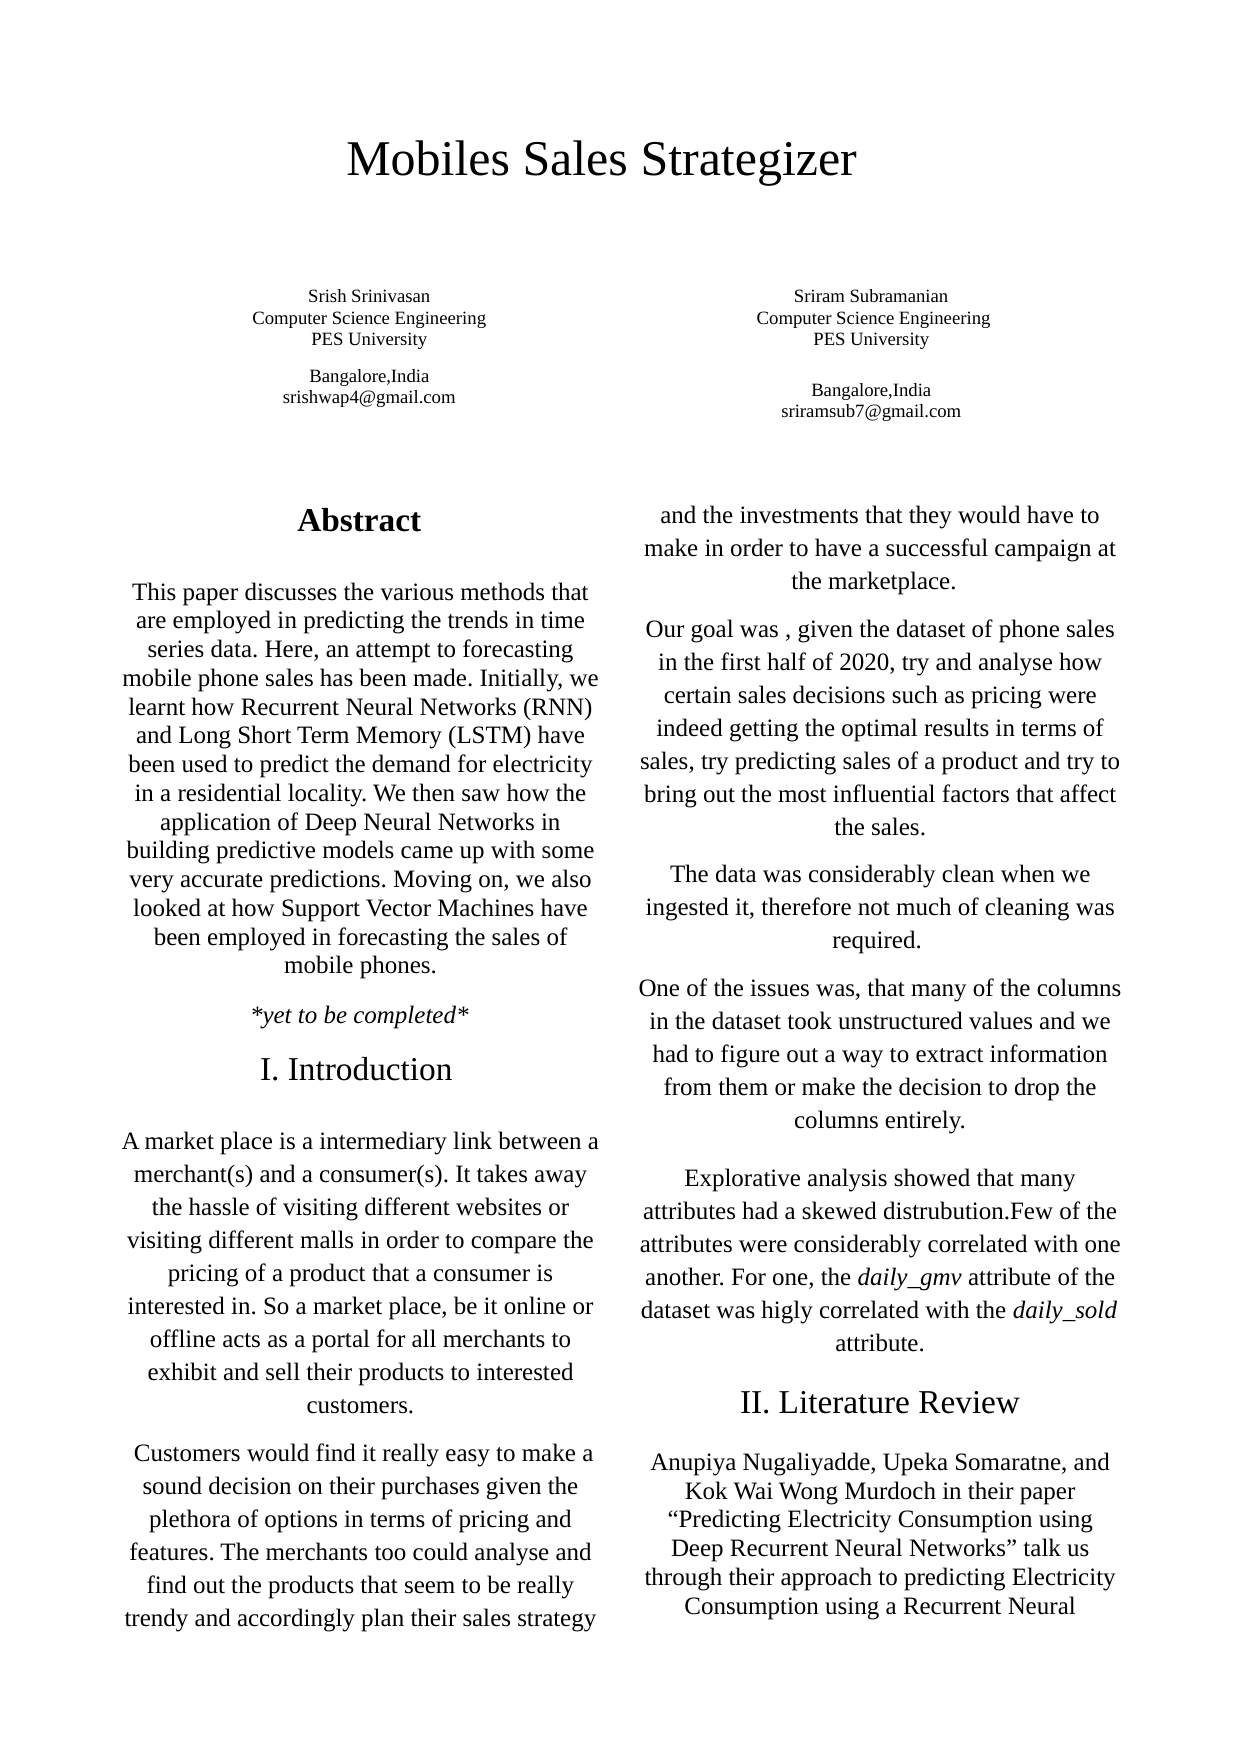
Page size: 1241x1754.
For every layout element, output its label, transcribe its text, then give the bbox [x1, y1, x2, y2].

text Explorative analysis showed that many attributes had a skewed distrubution.Few of the attributes were considerably correlated with one another. For one, the daily_gmv attribute of the dataset was higly correlated with the daily_sold attribute. [638, 1163, 1122, 1357]
text The data was considerably clean when we ingested it, therefore not much of cleaning was required. [638, 859, 1122, 954]
text Srish Srinivasan Computer Science Engineering PES University [118, 285, 620, 350]
text Anupiya Nugaliyadde, Upeka Somaratne, and Kok Wai Wong Murdoch in their paper “Predicting Electricity Consumption using Deep Recurrent Neural Networks” talk us through their approach to predicting Electricity Consumption using a Recurrent Neural [638, 1447, 1122, 1619]
title Mobiles Sales Strategizer [118, 128, 1122, 186]
text Customers would find it really easy to make a sound decision on their purchases given the plethora of options in terms of pricing and features. The merchants too could analyse and find out the products that seem to be really trendy and accordingly plan their sales strategy [118, 1438, 602, 1632]
text Sriram Subramanian Computer Science Engineering PES University [620, 285, 1122, 379]
text and the investments that they would have to make in order to have a successful campaign at the marketplace. [638, 500, 1122, 595]
text *yet to be completed* [118, 1000, 602, 1029]
text Bangalore,India [620, 379, 1122, 400]
text A market place is a intermediary link between a merchant(s) and a consumer(s). It takes away the hassle of visiting different websites or visiting different malls in order to compare the pricing of a product that a consumer is interested in. So a market place, be it online or offline acts as a portal for all merchants to exhibit and sell their products to interested customers. [118, 1126, 602, 1419]
text Abstract [118, 500, 602, 538]
text One of the issues was, that many of the columns in the dataset took unstructured values and we had to figure out a way to extract information from them or make the decision to drop the columns entirely. [638, 973, 1122, 1134]
text I. Introduction [118, 1050, 602, 1088]
text sriramsub7@gmail.com [620, 400, 1122, 422]
text This paper discusses the various methods that are employed in predicting the trends in time series data. Here, an attempt to forecasting mobile phone sales has been made. Initially, we learnt how Recurrent Neural Networks (RNN) and Long Short Term Memory (LSTM) have been used to predict the demand for electricity in a residential locality. We then saw how the application of Deep Neural Networks in building predictive models came up with some very accurate predictions. Moving on, we also looked at how Support Vector Machines have been employed in forecasting the sales of mobile phones. [118, 577, 602, 979]
text Bangalore,India srishwap4@gmail.com [118, 364, 620, 408]
text Our goal was , given the dataset of phone sales in the first half of 2020, try and analyse how certain sales decisions such as pricing were indeed getting the optimal results in terms of sales, try predicting sales of a product and try to bring out the most influential factors that affect the sales. [638, 614, 1122, 841]
text II. Literature Review [638, 1382, 1122, 1421]
